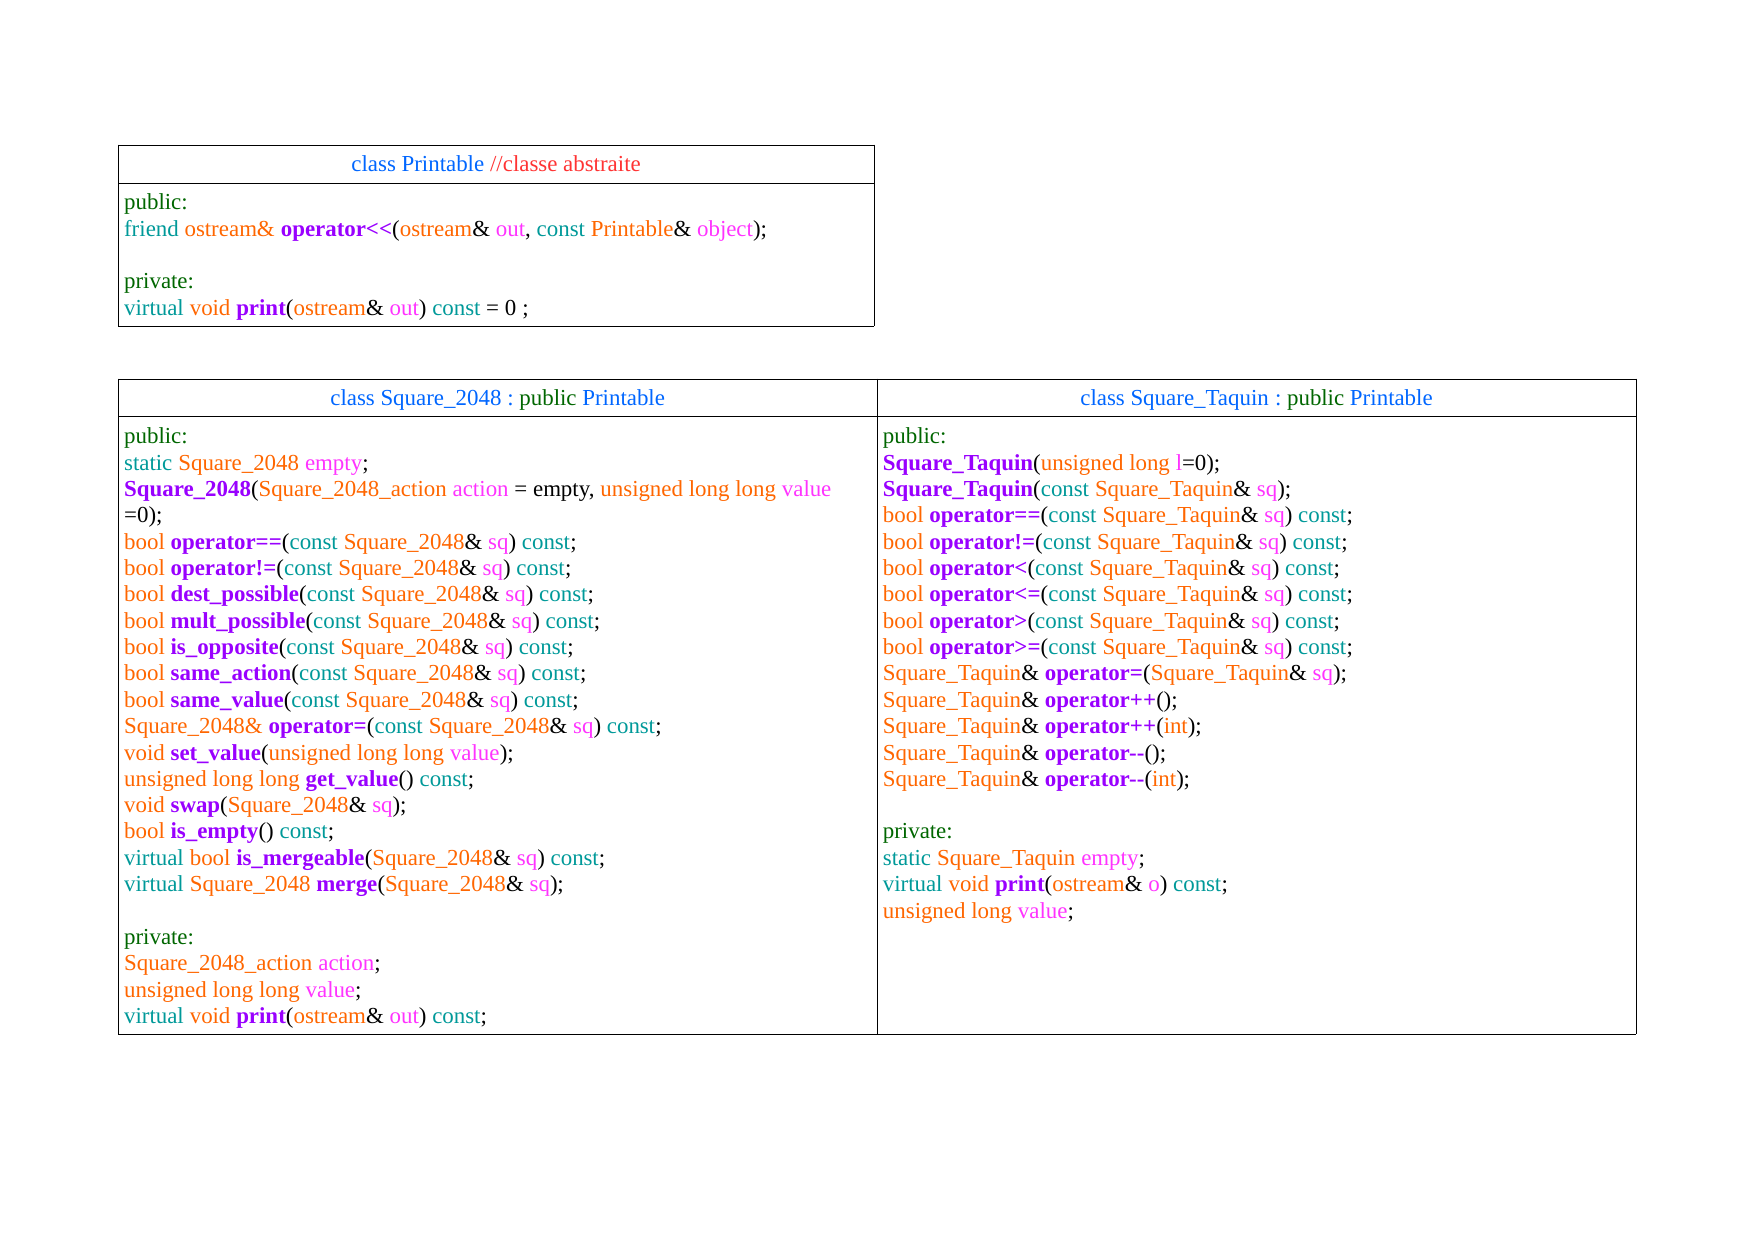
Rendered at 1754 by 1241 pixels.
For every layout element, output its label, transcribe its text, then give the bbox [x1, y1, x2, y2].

table_header class Square_2048 : public Printable [119, 380, 877, 416]
table_cell public: friend ostream& operator<<(ostream& out, const Printable& object); private: virtual void print(ostream& out) const = 0 ; [119, 184, 874, 326]
table_header class Printable //classe abstraite [119, 146, 874, 182]
table_cell public: static Square_2048 empty; Square_2048(Square_2048_action action = empty, unsigned long long value =0); bool operator==(const Square_2048& sq) const; bool operator!=(const Square_2048& sq) const; bool dest_possible(const Square_2048& sq) const; bool mult_possible(const Square_2048& sq) const; bool is_opposite(const Square_2048& sq) const; bool same_action(const Square_2048& sq) const; bool same_value(const Square_2048& sq) const; Square_2048& operator=(const Square_2048& sq) const; void set_value(unsigned long long value); unsigned long long get_value() const; void swap(Square_2048& sq); bool is_empty() const; virtual bool is_mergeable(Square_2048& sq) const; virtual Square_2048 merge(Square_2048& sq); private: Square_2048_action action; unsigned long long value; virtual void print(ostream& out) const; [119, 417, 877, 1034]
table_header class Square_Taquin : public Printable [878, 380, 1636, 416]
table_cell public: Square_Taquin(unsigned long l=0); Square_Taquin(const Square_Taquin& sq); bool operator==(const Square_Taquin& sq) const; bool operator!=(const Square_Taquin& sq) const; bool operator<(const Square_Taquin& sq) const; bool operator<=(const Square_Taquin& sq) const; bool operator>(const Square_Taquin& sq) const; bool operator>=(const Square_Taquin& sq) const; Square_Taquin& operator=(Square_Taquin& sq); Square_Taquin& operator++(); Square_Taquin& operator++(int); Square_Taquin& operator--(); Square_Taquin& operator--(int); private: static Square_Taquin empty; virtual void print(ostream& o) const; unsigned long value; [878, 417, 1636, 1034]
